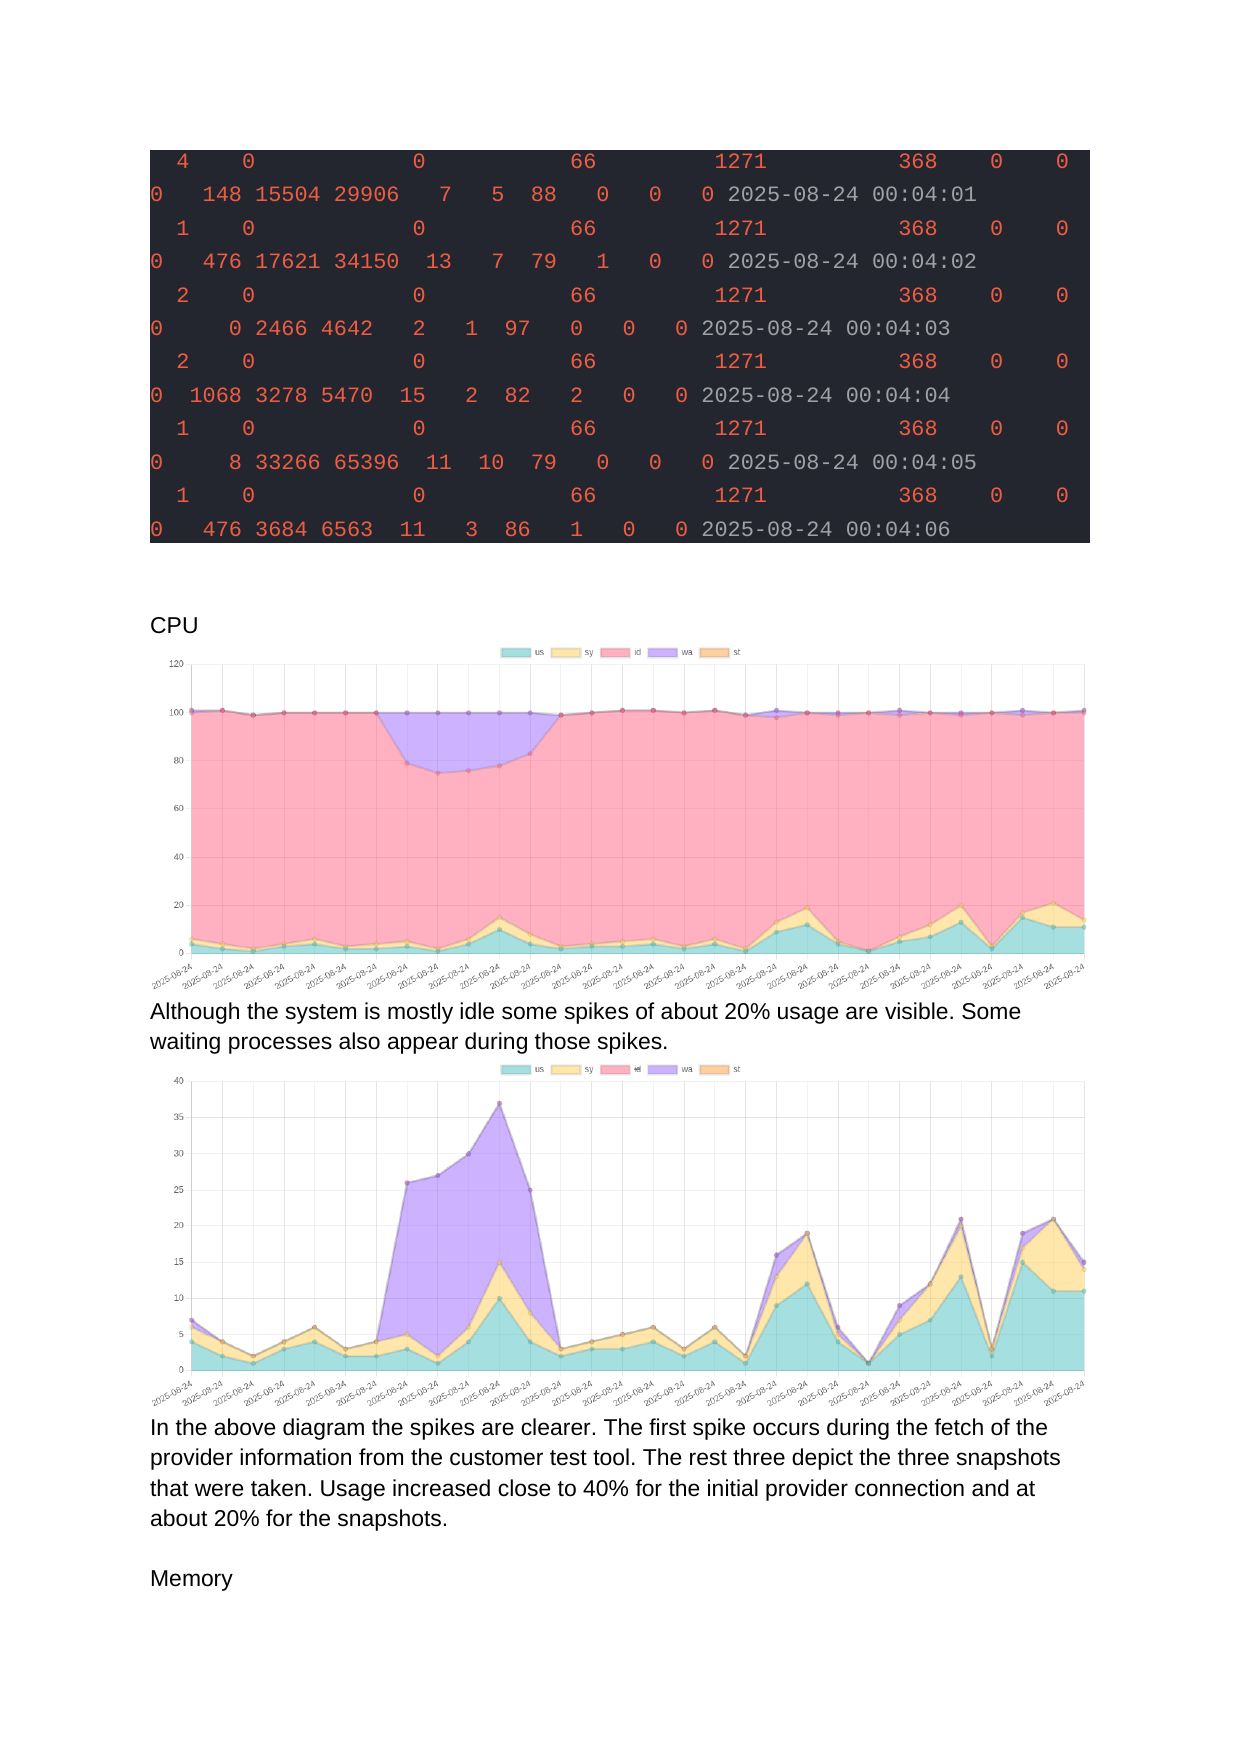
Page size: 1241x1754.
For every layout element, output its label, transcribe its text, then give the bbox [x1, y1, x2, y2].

text Although the system is mostly idle some spikes of about 20% usage are visible. Some waiting processes also appear during those spikes. [150, 998, 1090, 1054]
text In the above diagram the spikes are clearer. The first spike occurs during the fetch of the provider information from the customer test tool. The rest three depict the three snapshots that were taken. Usage increased close to 40% for the initial provider connection and at about 20% for the snapshots. [150, 1414, 1090, 1531]
picture [150, 641, 1091, 994]
picture [150, 1058, 1091, 1411]
text 4 0 0 66 1271 368 0 0 0 148 15504 29906 7 5 88 0 0 0 2025-08-24 00:04:01 [150, 150, 1090, 208]
text Memory [150, 1565, 1090, 1592]
text 2 0 0 66 1271 368 0 0 0 0 2466 4642 2 1 97 0 0 0 2025-08-24 00:04:03 [150, 284, 1090, 342]
text 1 0 0 66 1271 368 0 0 0 476 17621 34150 13 7 79 1 0 0 2025-08-24 00:04:02 [150, 217, 1090, 275]
text 1 0 0 66 1271 368 0 0 0 476 3684 6563 11 3 86 1 0 0 2025-08-24 00:04:06 [150, 484, 1090, 543]
text 2 0 0 66 1271 368 0 0 0 1068 3278 5470 15 2 82 2 0 0 2025-08-24 00:04:04 [150, 351, 1090, 409]
text 1 0 0 66 1271 368 0 0 0 8 33266 65396 11 10 79 0 0 0 2025-08-24 00:04:05 [150, 417, 1090, 476]
text CPU [150, 612, 1090, 638]
